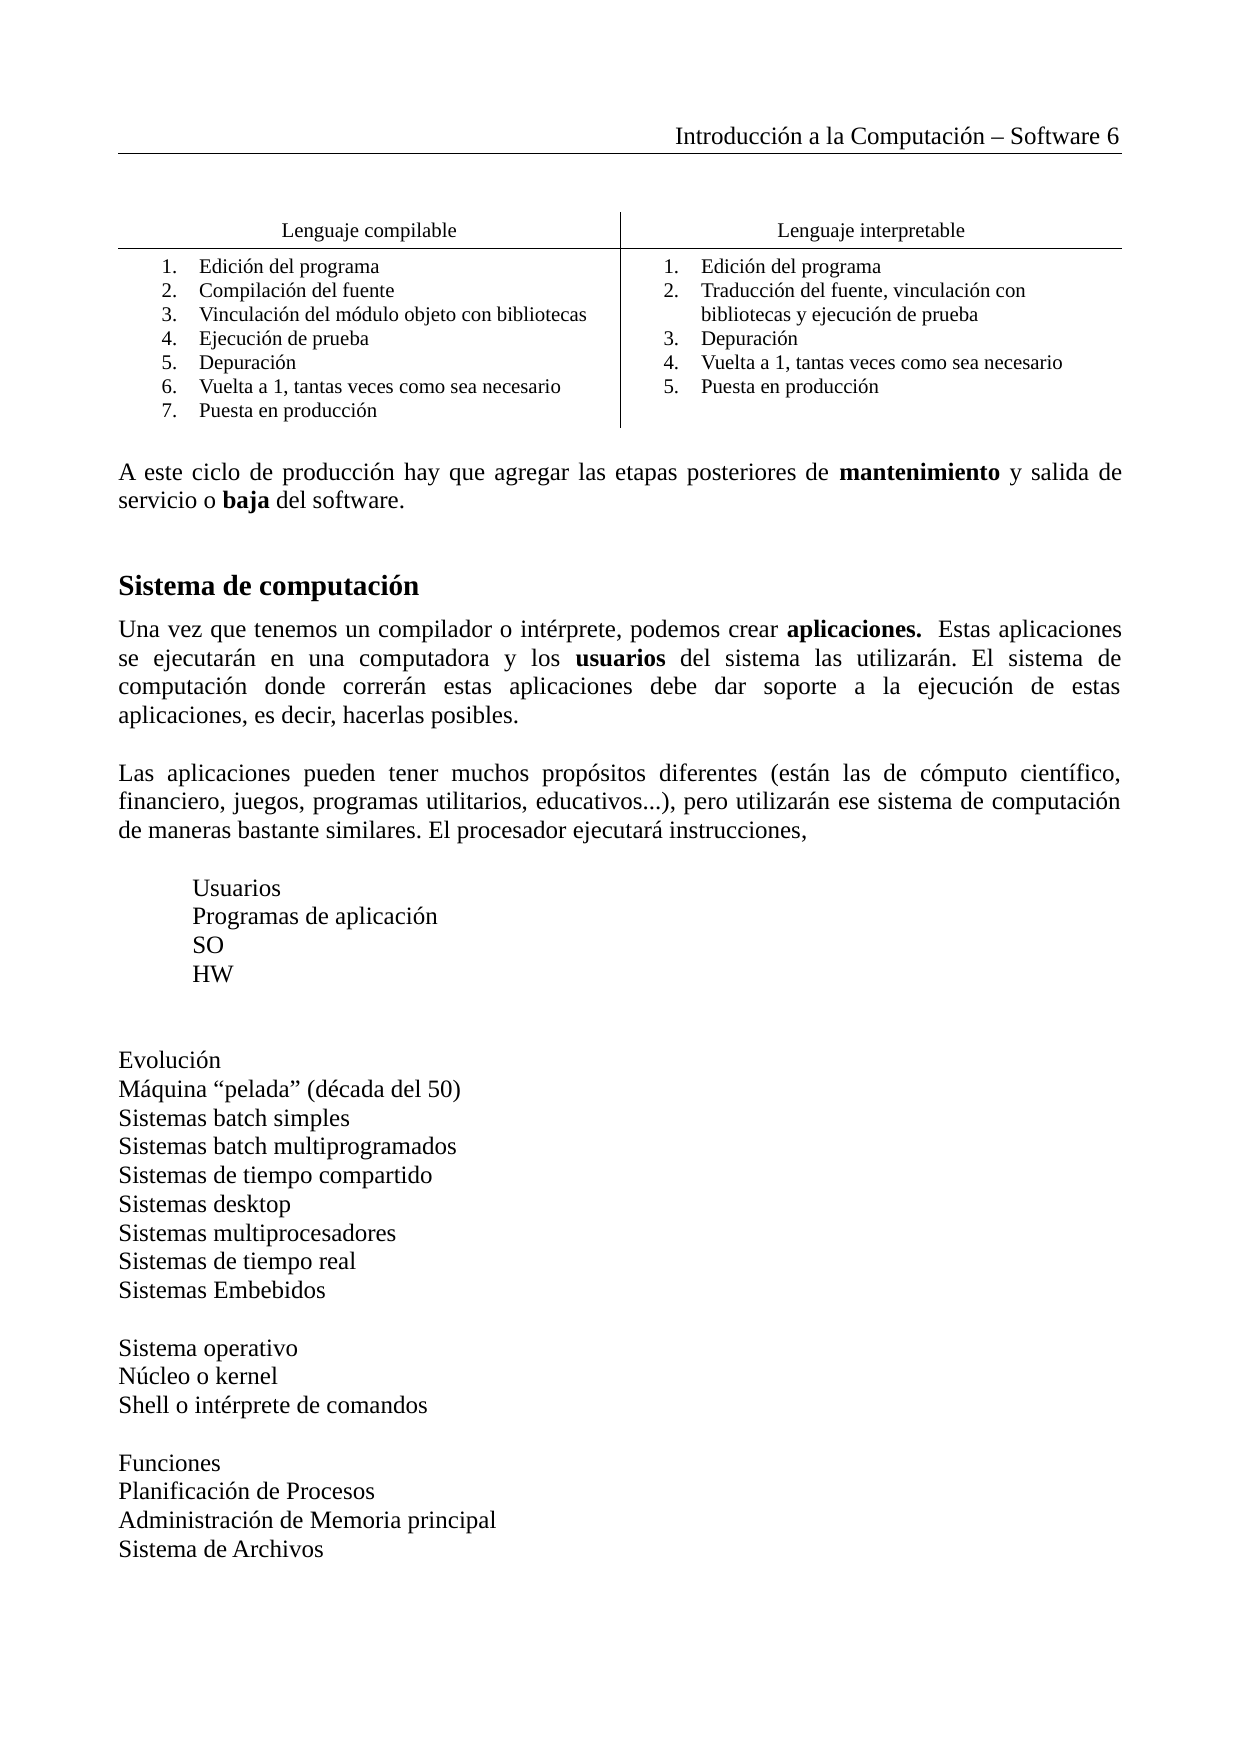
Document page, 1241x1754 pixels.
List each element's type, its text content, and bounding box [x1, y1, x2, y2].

table_header Lenguaje compilable [118, 212, 620, 248]
text Una vez que tenemos un compilador o intérprete, podemos crear aplicaciones. Estas aplicaciones se ejecutarán en una computadora y los usuarios del sistema las utilizarán. El sistema de computación donde correrán estas aplicaciones debe dar soporte a la ejecución de estas aplicaciones, es decir, hacerlas posibles. [118, 614, 1122, 729]
text A este ciclo de producción hay que agregar las etapas posteriores de mantenimiento y salida de servicio o baja del software. [118, 457, 1122, 514]
subtitle Sistema de computación [118, 568, 1122, 601]
table_header Lenguaje interpretable [621, 212, 1122, 248]
text Funciones [118, 1448, 1122, 1476]
text Evolución [118, 1045, 1122, 1074]
text Sistema de Archivos [118, 1534, 1122, 1563]
text Sistemas desktop [118, 1189, 1122, 1218]
text Sistemas batch multiprogramados [118, 1131, 1122, 1160]
table_cell Edición del programa Compilación del fuente Vinculación del módulo objeto con bibliotecas Ejecución de prueba Depuración Vuelta a 1, tantas veces como sea necesario Puesta en producción [118, 249, 620, 428]
text Administración de Memoria principal [118, 1505, 1122, 1534]
text Shell o intérprete de comandos [118, 1390, 1122, 1419]
text Máquina “pelada” (década del 50) [118, 1074, 1122, 1103]
text Sistemas de tiempo real [118, 1246, 1122, 1275]
text Sistemas batch simples [118, 1103, 1122, 1131]
text Núcleo o kernel [118, 1361, 1122, 1390]
text Planificación de Procesos [118, 1476, 1122, 1505]
text Sistemas Embebidos [118, 1275, 1122, 1304]
text Programas de aplicación [118, 901, 1122, 930]
text HW [118, 959, 1122, 988]
text Sistemas de tiempo compartido [118, 1160, 1122, 1189]
text Las aplicaciones pueden tener muchos propósitos diferentes (están las de cómputo científico, financiero, juegos, programas utilitarios, educativos...), pero utilizarán ese sistema de computación de maneras bastante similares. El procesador ejecutará instrucciones, [118, 758, 1122, 844]
table_cell Edición del programa Traducción del fuente, vinculación con bibliotecas y ejecución de prueba Depuración Vuelta a 1, tantas veces como sea necesario Puesta en producción [621, 249, 1122, 428]
text Sistemas multiprocesadores [118, 1218, 1122, 1246]
text SO [118, 930, 1122, 959]
text Sistema operativo [118, 1333, 1122, 1361]
text Usuarios [118, 873, 1122, 901]
